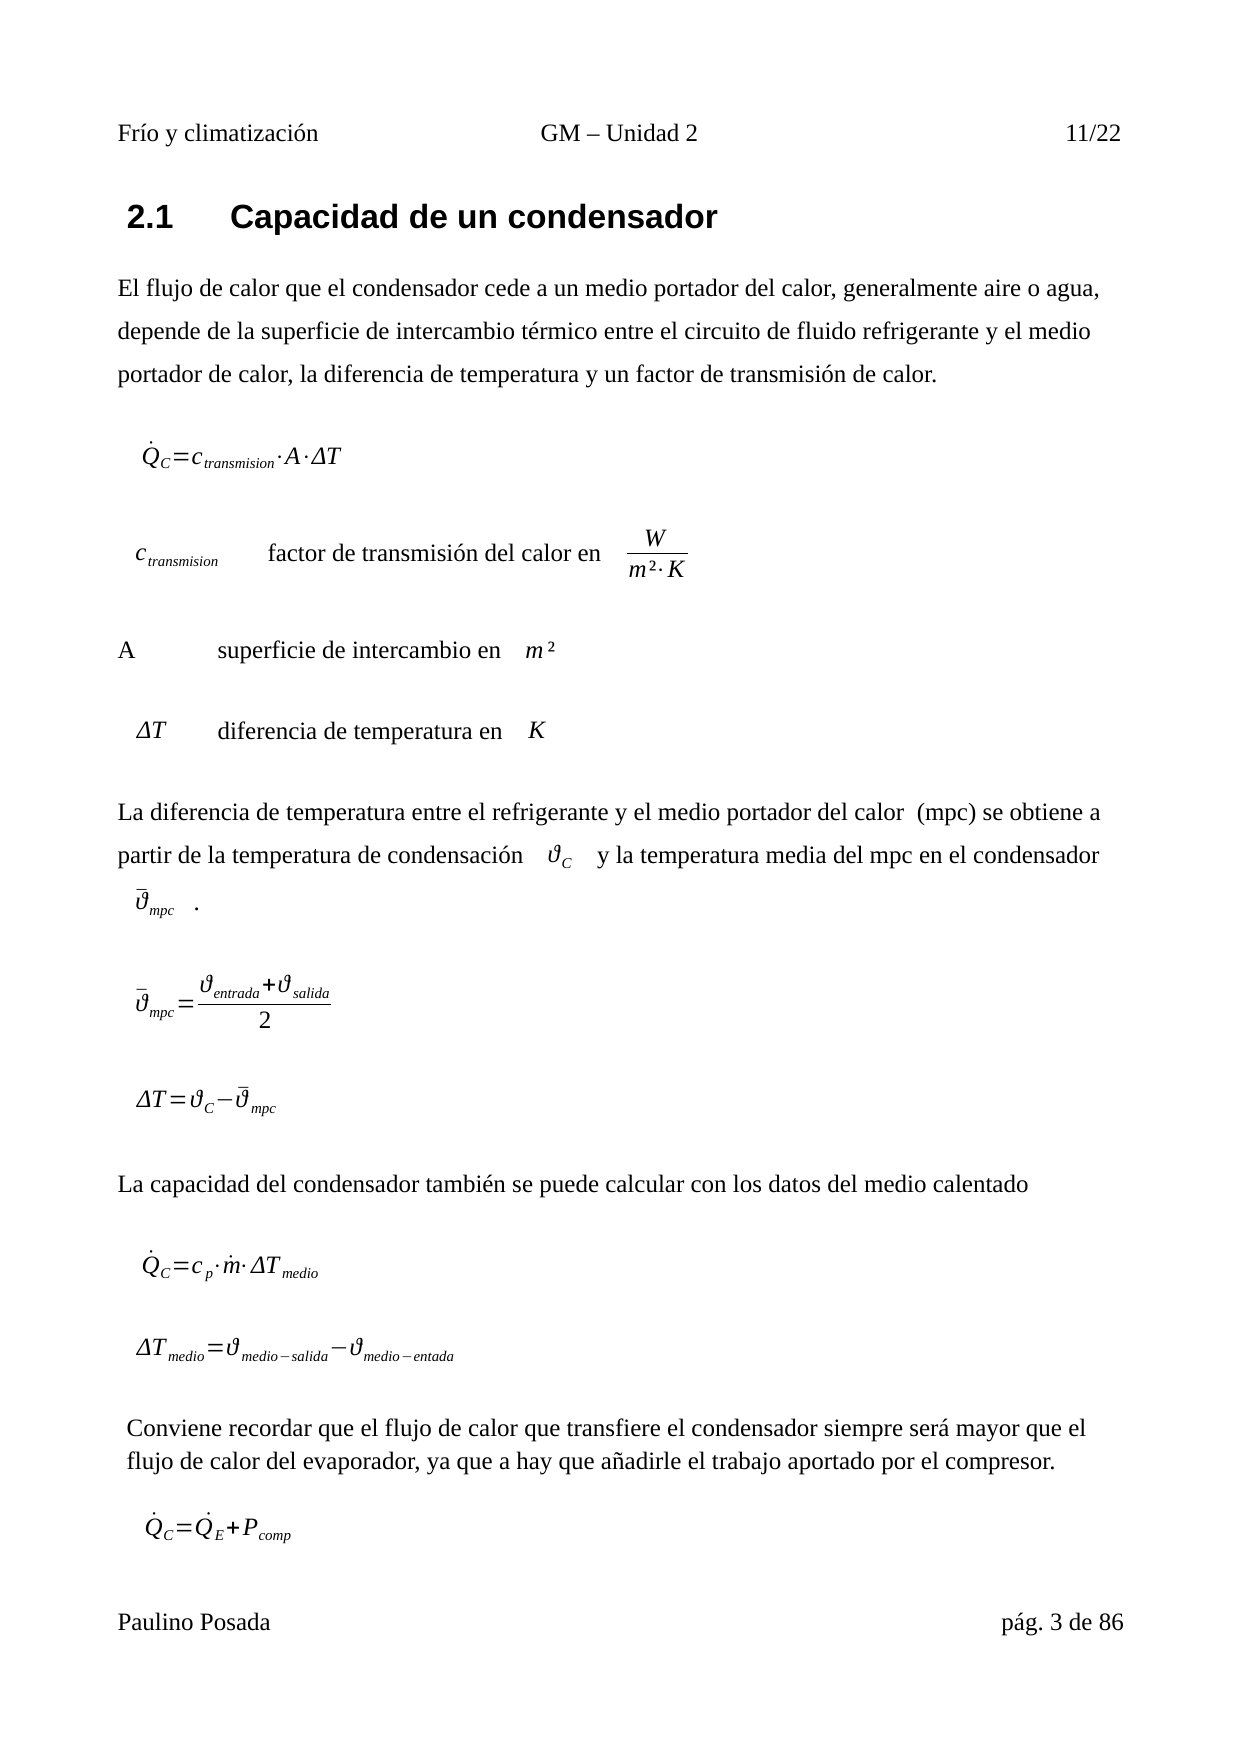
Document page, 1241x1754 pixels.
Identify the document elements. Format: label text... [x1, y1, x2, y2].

text diferencia de temperatura en [117, 716, 1123, 745]
subtitle Capacidad de un condensador [117, 197, 1123, 236]
text factor de transmisión del calor en [117, 524, 1123, 583]
text La diferencia de temperatura entre el refrigerante y el medio portador del calor (mpc) se obtiene a partir de la temperatura de condensación y la temperatura media del mpc en el condensador . [117, 797, 1123, 919]
text La capacidad del condensador también se puede calcular con los datos del medio calentado [117, 1169, 1123, 1197]
text El flujo de calor que el condensador cede a un medio portador del calor, generalmente aire o agua, depende de la superficie de intercambio térmico entre el circuito de fluido refrigerante y el medio portador de calor, la diferencia de temperatura y un factor de transmisión de calor. [117, 273, 1123, 388]
text A superficie de intercambio en [117, 635, 1123, 664]
text Conviene recordar que el flujo de calor que transfiere el condensador siempre será mayor que el flujo de calor del evaporador, ya que a hay que añadirle el trabajo aportado por el compresor. [126, 1413, 1123, 1474]
